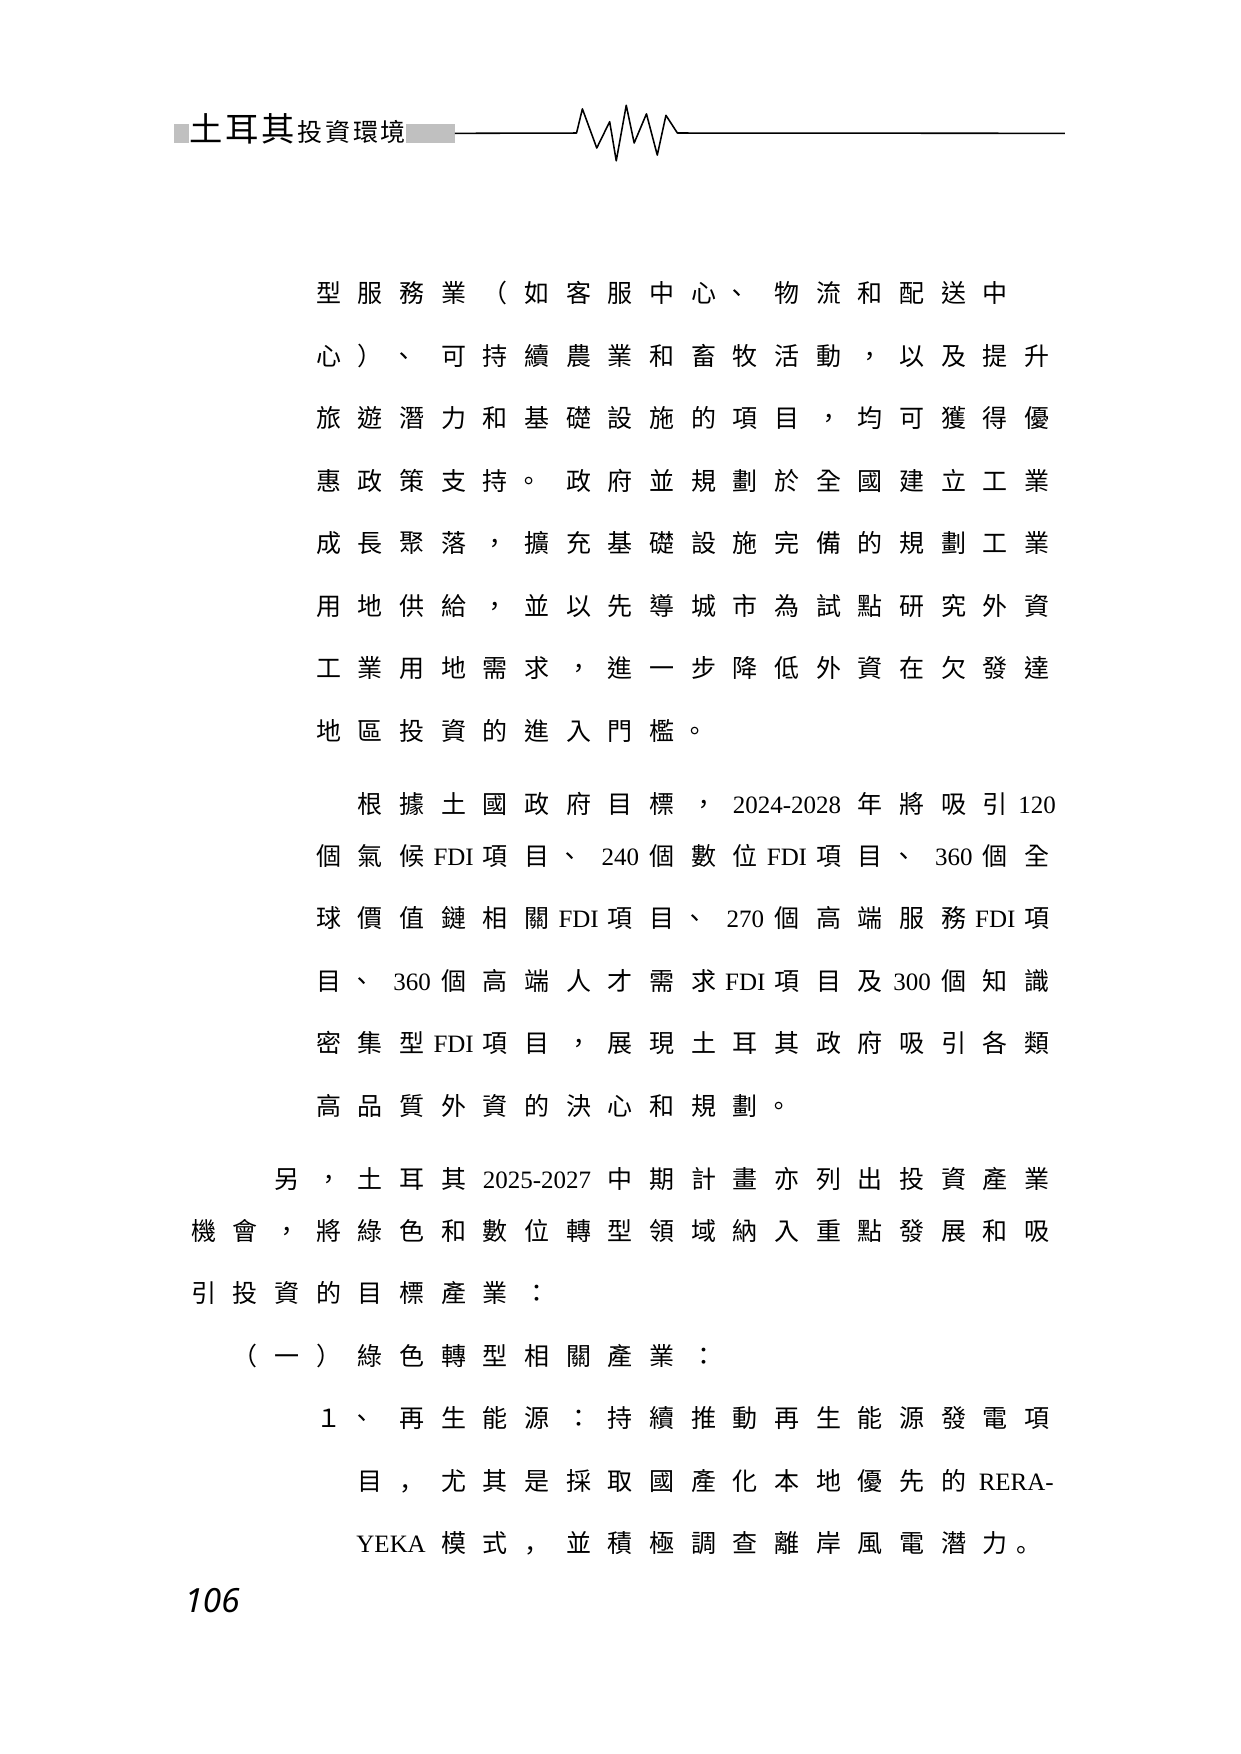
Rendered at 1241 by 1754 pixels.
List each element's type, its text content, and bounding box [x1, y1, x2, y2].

text 根據土國政府目標，2024-2028年將吸引120個氣候FDI項目、240個數位FDI項目、360個全球價值鏈相關FDI項目、270個高端服務FDI項目、360個高端人才需求FDI項目及300個知識密集型FDI項目，展現土耳其政府吸引各類高品質外資的決心和規劃。 [281, 750, 1058, 1125]
text １、再生能源：持續推動再生能源發電項目，尤其是採取國產化本地優先的RERA-YEKA模式，並積極調查離岸風電潛力。 [281, 1375, 1058, 1563]
text 型服務業（如客服中心、物流和配送中心）、可持續農業和畜牧活動，以及提升旅遊潛力和基礎設施的項目，均可獲得優惠政策支持。政府並規劃於全國建立工業成長聚落，擴充基礎設施完備的規劃工業用地供給，並以先導城市為試點研究外資工業用地需求，進一步降低外資在欠發達地區投資的進入門檻。 [281, 250, 1058, 750]
text 另，土耳其2025-2027中期計畫亦列出投資產業機會，將綠色和數位轉型領域納入重點發展和吸引投資的目標產業： [183, 1125, 1058, 1313]
text （一）綠色轉型相關產業： [207, 1313, 1058, 1375]
